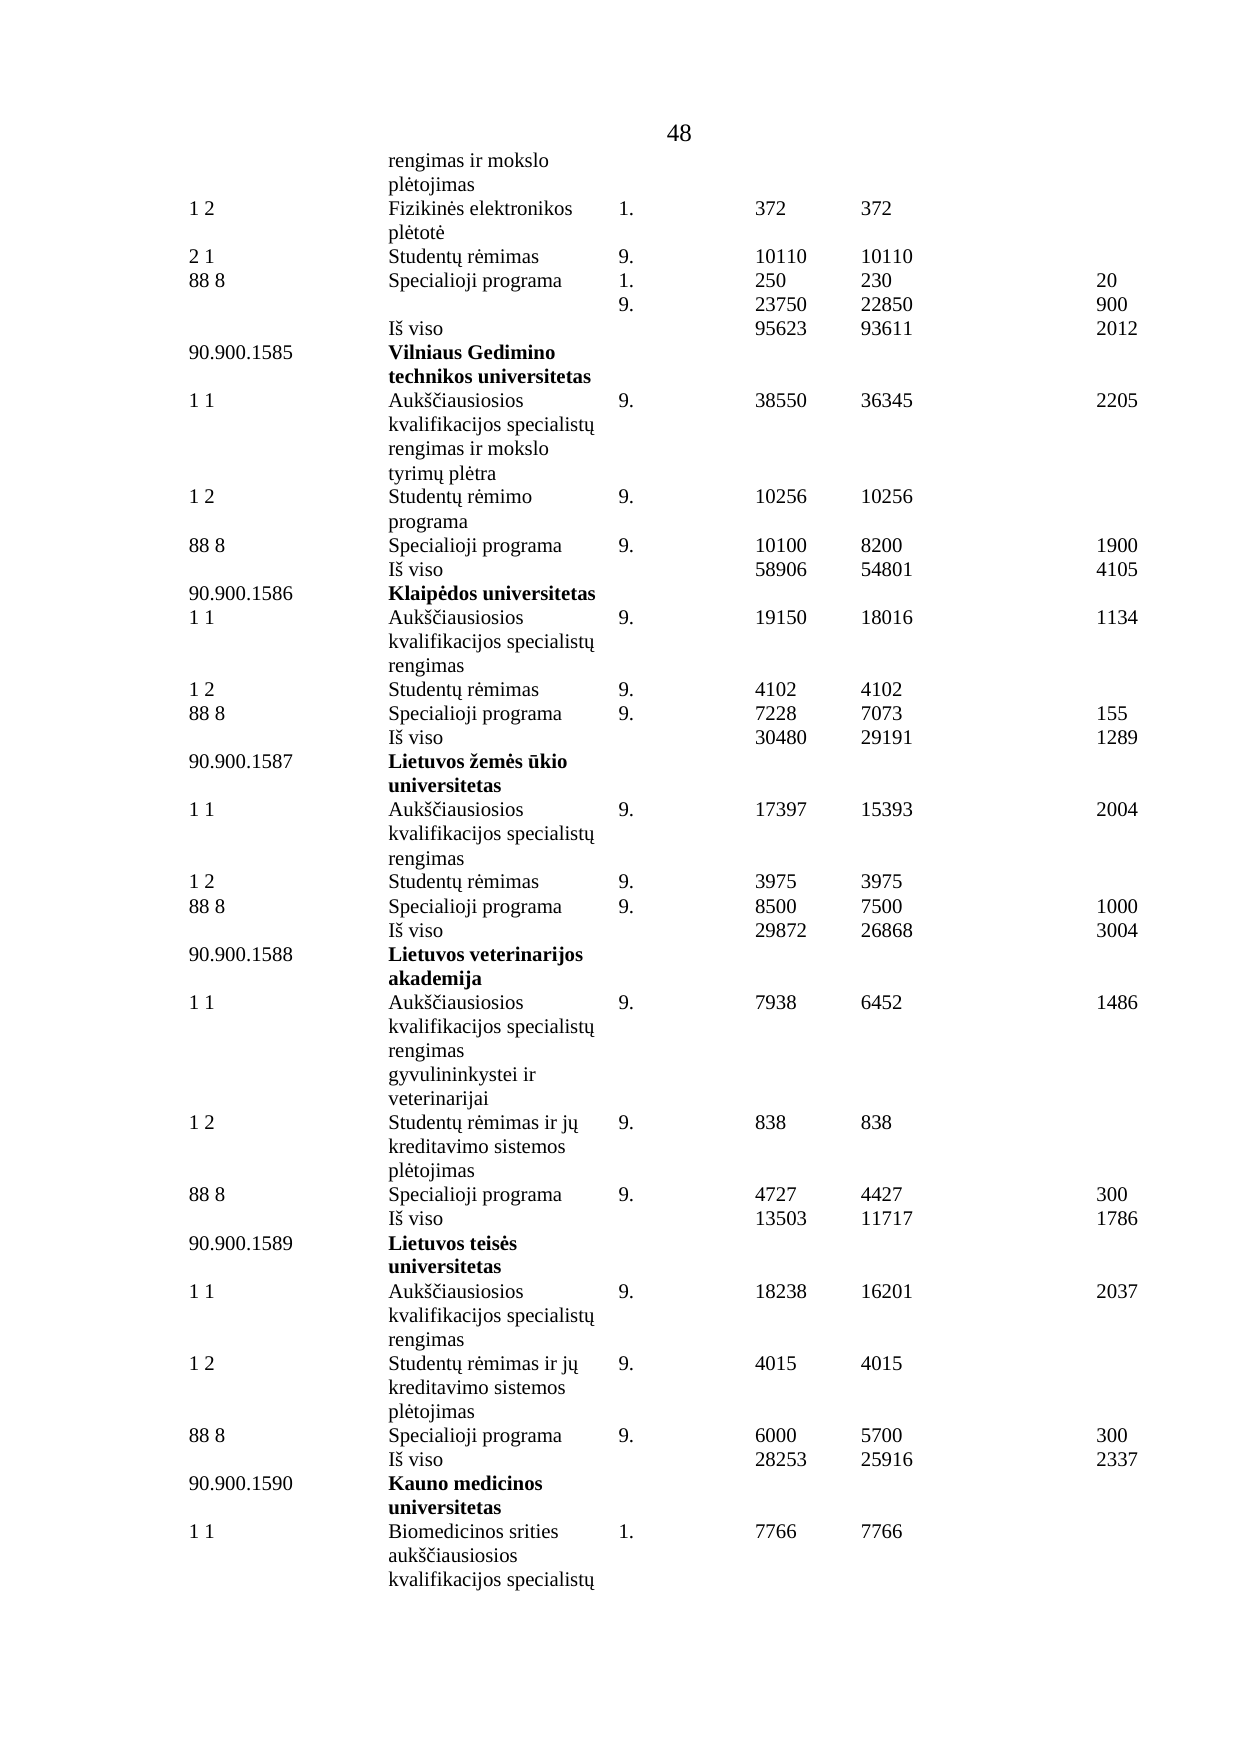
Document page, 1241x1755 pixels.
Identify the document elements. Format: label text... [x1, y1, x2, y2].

table_cell [955, 990, 1085, 1110]
table_cell [1085, 340, 1181, 388]
table_cell 88 8 [177, 894, 377, 918]
table_cell 9. [607, 701, 743, 725]
table_cell Studentų rėmimas [377, 677, 607, 701]
table_cell 10256 [744, 485, 849, 533]
table_cell [744, 148, 849, 196]
table_cell Aukščiausiosios kvalifikacijos specialistų rengimas ir mokslo tyrimų plėtra [377, 388, 607, 484]
table_cell 838 [744, 1110, 849, 1182]
table_cell [955, 533, 1085, 557]
table_cell [849, 1230, 955, 1278]
table_cell [177, 148, 377, 196]
table_cell 90.900.1587 [177, 749, 377, 797]
table_cell 13503 [744, 1206, 849, 1230]
table_cell 900 [1085, 292, 1181, 316]
table_cell [607, 316, 743, 340]
table_cell 1 2 [177, 196, 377, 244]
table_cell 9. [607, 292, 743, 316]
table_cell 90.900.1585 [177, 340, 377, 388]
table_cell [955, 1230, 1085, 1278]
table_cell 3004 [1085, 918, 1181, 942]
table_cell 1 2 [177, 1351, 377, 1423]
table_cell 4727 [744, 1182, 849, 1206]
table_cell [1085, 196, 1181, 244]
table_cell [1085, 749, 1181, 797]
table_cell 10256 [849, 485, 955, 533]
table_cell 90.900.1589 [177, 1230, 377, 1278]
table_cell [1085, 870, 1181, 893]
table_cell 9. [607, 1110, 743, 1182]
table_cell [955, 268, 1085, 292]
table_cell 372 [744, 196, 849, 244]
table_cell Aukščiausiosios kvalifikacijos specialistų rengimas [377, 605, 607, 677]
table_cell [377, 292, 607, 316]
table_cell [607, 749, 743, 797]
table_cell 95623 [744, 316, 849, 340]
table_cell Lietuvos teisės universitetas [377, 1230, 607, 1278]
table_cell [177, 1206, 377, 1230]
table_cell [955, 677, 1085, 701]
table_cell Studentų rėmimas ir jų kreditavimo sistemos plėtojimas [377, 1351, 607, 1423]
table_cell 19150 [744, 605, 849, 677]
table_cell [955, 1351, 1085, 1423]
table_cell Specialioji programa [377, 894, 607, 918]
table_cell 9. [607, 1423, 743, 1447]
table_cell 2 1 [177, 244, 377, 268]
table_cell 1900 [1085, 533, 1181, 557]
table_cell 1 1 [177, 990, 377, 1110]
table_cell rengimas ir mokslo plėtojimas [377, 148, 607, 196]
table_cell [955, 316, 1085, 340]
table_cell Lietuvos žemės ūkio universitetas [377, 749, 607, 797]
table_cell 300 [1085, 1423, 1181, 1447]
table_cell Studentų rėmimas [377, 244, 607, 268]
table_cell Studentų rėmimas [377, 870, 607, 893]
table_cell [955, 388, 1085, 484]
table_cell [849, 749, 955, 797]
table_cell 1 1 [177, 797, 377, 869]
table_cell 54801 [849, 557, 955, 581]
table_cell 7766 [849, 1519, 955, 1591]
table_cell [607, 1230, 743, 1278]
table_cell 7073 [849, 701, 955, 725]
table_cell Iš viso [377, 1206, 607, 1230]
table_cell 58906 [744, 557, 849, 581]
table_cell 3975 [744, 870, 849, 893]
table_cell [955, 557, 1085, 581]
table_cell [955, 148, 1085, 196]
table_cell Vilniaus Gedimino technikos universitetas [377, 340, 607, 388]
table_cell [955, 870, 1085, 893]
table_cell [849, 1471, 955, 1519]
table_cell [955, 749, 1085, 797]
table_cell 29872 [744, 918, 849, 942]
table_cell 20 [1085, 268, 1181, 292]
table_cell [744, 581, 849, 605]
table_cell [955, 1519, 1085, 1591]
table_cell Kauno medicinos universitetas [377, 1471, 607, 1519]
table_cell 1. [607, 196, 743, 244]
table_cell 1. [607, 268, 743, 292]
table_cell 1 2 [177, 677, 377, 701]
table_cell 372 [849, 196, 955, 244]
table_cell 1 1 [177, 1519, 377, 1591]
table_cell [1085, 942, 1181, 990]
table_cell 2012 [1085, 316, 1181, 340]
table_cell 17397 [744, 797, 849, 869]
table_cell 9. [607, 388, 743, 484]
table_cell [955, 605, 1085, 677]
table_cell 9. [607, 1279, 743, 1351]
table_cell 2205 [1085, 388, 1181, 484]
table_cell [607, 148, 743, 196]
table_cell 155 [1085, 701, 1181, 725]
table_cell [849, 340, 955, 388]
table_cell [744, 1471, 849, 1519]
table_cell 88 8 [177, 533, 377, 557]
table_cell 9. [607, 1351, 743, 1423]
table_cell [744, 942, 849, 990]
table_cell 9. [607, 990, 743, 1110]
table_cell [607, 942, 743, 990]
table_cell [177, 725, 377, 749]
table_cell Specialioji programa [377, 701, 607, 725]
table_cell Specialioji programa [377, 1182, 607, 1206]
table_cell 250 [744, 268, 849, 292]
table_cell 1 2 [177, 485, 377, 533]
table_cell 8500 [744, 894, 849, 918]
table_cell [1085, 244, 1181, 268]
table_cell [955, 725, 1085, 749]
table_cell [744, 1230, 849, 1278]
table_cell 9. [607, 605, 743, 677]
table_cell [744, 749, 849, 797]
table_cell Iš viso [377, 918, 607, 942]
table_cell 28253 [744, 1447, 849, 1471]
table_cell [1085, 677, 1181, 701]
table_cell 9. [607, 870, 743, 893]
table_cell 4015 [849, 1351, 955, 1423]
table_cell 6452 [849, 990, 955, 1110]
table_cell [955, 340, 1085, 388]
table_cell [849, 148, 955, 196]
table_cell 4105 [1085, 557, 1181, 581]
table_cell 18016 [849, 605, 955, 677]
table_cell Iš viso [377, 725, 607, 749]
table_cell [955, 581, 1085, 605]
table_cell Specialioji programa [377, 533, 607, 557]
table_cell 7228 [744, 701, 849, 725]
table_cell [955, 1110, 1085, 1182]
table_cell [177, 557, 377, 581]
table_cell 9. [607, 677, 743, 701]
table_cell 838 [849, 1110, 955, 1182]
table_cell Klaipėdos universitetas [377, 581, 607, 605]
table_cell 1 1 [177, 1279, 377, 1351]
table_cell 90.900.1590 [177, 1471, 377, 1519]
table_cell 8200 [849, 533, 955, 557]
table_cell [955, 1447, 1085, 1471]
table_cell Specialioji programa [377, 1423, 607, 1447]
table_cell 9. [607, 485, 743, 533]
table_cell 15393 [849, 797, 955, 869]
table_cell [955, 196, 1085, 244]
table_cell 1134 [1085, 605, 1181, 677]
table_cell 300 [1085, 1182, 1181, 1206]
table_cell [955, 244, 1085, 268]
table_cell [955, 1206, 1085, 1230]
table_cell [955, 918, 1085, 942]
table_cell 9. [607, 244, 743, 268]
table_cell [955, 701, 1085, 725]
table_cell [1085, 148, 1181, 196]
table_cell 29191 [849, 725, 955, 749]
table_cell Aukščiausiosios kvalifikacijos specialistų rengimas [377, 797, 607, 869]
table_cell [1085, 1351, 1181, 1423]
table_cell 26868 [849, 918, 955, 942]
table_cell 4102 [849, 677, 955, 701]
table_cell 1289 [1085, 725, 1181, 749]
table_cell 88 8 [177, 268, 377, 292]
table_cell 5700 [849, 1423, 955, 1447]
table_cell 2337 [1085, 1447, 1181, 1471]
table_cell [849, 581, 955, 605]
table_cell 7938 [744, 990, 849, 1110]
table_cell 7766 [744, 1519, 849, 1591]
table_cell Iš viso [377, 1447, 607, 1471]
table_cell 90.900.1586 [177, 581, 377, 605]
table_cell [607, 1471, 743, 1519]
table_cell Iš viso [377, 557, 607, 581]
table_cell [1085, 1471, 1181, 1519]
table_cell 2004 [1085, 797, 1181, 869]
table_cell 1 1 [177, 605, 377, 677]
table_cell 2037 [1085, 1279, 1181, 1351]
table_cell 6000 [744, 1423, 849, 1447]
table_cell [955, 292, 1085, 316]
table_cell [955, 942, 1085, 990]
table_cell 11717 [849, 1206, 955, 1230]
table_cell 10110 [849, 244, 955, 268]
table_cell [607, 918, 743, 942]
table_cell [955, 894, 1085, 918]
table_cell 1 1 [177, 388, 377, 484]
table_cell [177, 918, 377, 942]
table_cell 10110 [744, 244, 849, 268]
table_cell [607, 581, 743, 605]
table_cell 10100 [744, 533, 849, 557]
table_cell [177, 316, 377, 340]
table_cell 90.900.1588 [177, 942, 377, 990]
table_cell 93611 [849, 316, 955, 340]
table_cell [607, 1206, 743, 1230]
table_cell Iš viso [377, 316, 607, 340]
table_cell Aukščiausiosios kvalifikacijos specialistų rengimas [377, 1279, 607, 1351]
table_cell Aukščiausiosios kvalifikacijos specialistų rengimas gyvulininkystei ir veterinarijai [377, 990, 607, 1110]
table_cell [955, 1279, 1085, 1351]
table_cell 88 8 [177, 1423, 377, 1447]
table_cell [1085, 1230, 1181, 1278]
table_cell [607, 1447, 743, 1471]
table_cell 1 2 [177, 1110, 377, 1182]
table_cell 30480 [744, 725, 849, 749]
table_cell [177, 1447, 377, 1471]
table_cell 88 8 [177, 701, 377, 725]
table_cell 1000 [1085, 894, 1181, 918]
table_cell [607, 725, 743, 749]
table_cell 88 8 [177, 1182, 377, 1206]
table_cell 23750 [744, 292, 849, 316]
table_cell Fizikinės elektronikos plėtotė [377, 196, 607, 244]
table_cell 18238 [744, 1279, 849, 1351]
table_cell Biomedicinos srities aukščiausiosios kvalifikacijos specialistų [377, 1519, 607, 1591]
table_cell 9. [607, 797, 743, 869]
table_cell 4102 [744, 677, 849, 701]
table_cell [849, 942, 955, 990]
table_cell [955, 797, 1085, 869]
table_cell 25916 [849, 1447, 955, 1471]
table_cell 16201 [849, 1279, 955, 1351]
table_cell Studentų rėmimas ir jų kreditavimo sistemos plėtojimas [377, 1110, 607, 1182]
table_cell Specialioji programa [377, 268, 607, 292]
table_cell [177, 292, 377, 316]
table_cell 38550 [744, 388, 849, 484]
table_cell 4427 [849, 1182, 955, 1206]
table_cell 36345 [849, 388, 955, 484]
table_cell 9. [607, 894, 743, 918]
table_cell [955, 1182, 1085, 1206]
table_cell [1085, 1110, 1181, 1182]
table_cell Lietuvos veterinarijos akademija [377, 942, 607, 990]
table_cell 1486 [1085, 990, 1181, 1110]
table_cell 230 [849, 268, 955, 292]
table_cell [1085, 581, 1181, 605]
table_cell 9. [607, 533, 743, 557]
table_cell [1085, 485, 1181, 533]
table_cell 9. [607, 1182, 743, 1206]
table_cell 4015 [744, 1351, 849, 1423]
table_cell [955, 1423, 1085, 1447]
table_cell 1 2 [177, 870, 377, 893]
table_cell [955, 1471, 1085, 1519]
table_cell 22850 [849, 292, 955, 316]
table_cell [955, 485, 1085, 533]
table_cell 1. [607, 1519, 743, 1591]
table_cell 3975 [849, 870, 955, 893]
table_cell [607, 557, 743, 581]
table_cell 7500 [849, 894, 955, 918]
table_cell [607, 340, 743, 388]
table_cell Studentų rėmimo programa [377, 485, 607, 533]
table_cell 1786 [1085, 1206, 1181, 1230]
table_cell [744, 340, 849, 388]
table_cell [1085, 1519, 1181, 1591]
